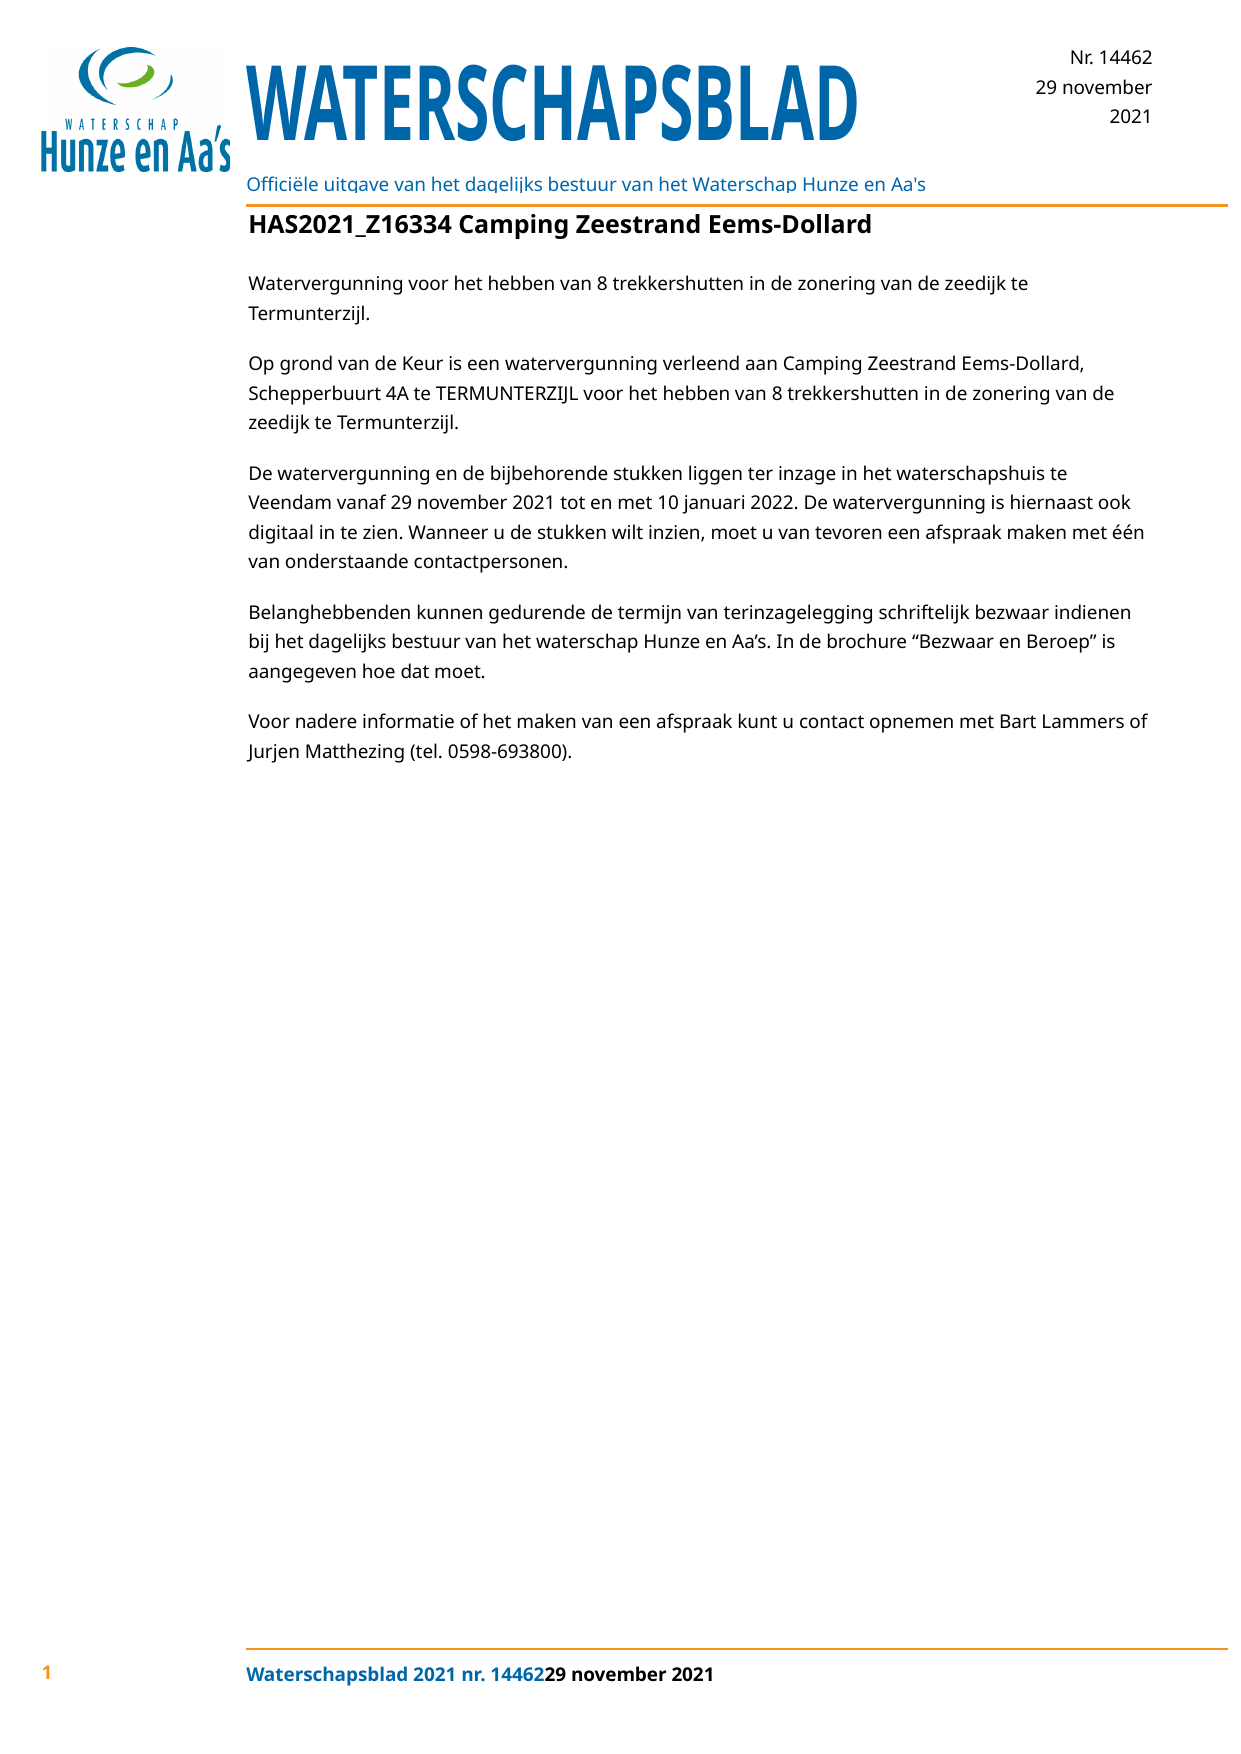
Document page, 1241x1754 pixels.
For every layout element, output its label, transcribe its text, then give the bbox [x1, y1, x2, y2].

text Belanghebbenden kunnen gedurende de termijn van terinzagelegging schriftelijk bezwaar indienen bij het dagelijks bestuur van het waterschap Hunze en Aa’s. In de brochure “Bezwaar en Beroep” is aangegeven hoe dat moet. [248, 599, 1152, 684]
picture [41, 47, 231, 172]
text Op grond van de Keur is een watervergunning verleend aan Camping Zeestrand Eems-Dollard, Schepperbuurt 4A te TERMUNTERZIJL voor het hebben van 8 trekkershutten in de zonering van de zeedijk te Termunterzijl. [248, 350, 1152, 435]
text HAS2021_Z16334 Camping Zeestrand Eems-Dollard [248, 207, 1152, 241]
text Voor nadere informatie of het maken van een afspraak kunt u contact opnemen met Bart Lammers of Jurjen Matthezing (tel. 0598-693800). [248, 709, 1152, 764]
picture [47, 154, 51, 172]
text Watervergunning voor het hebben van 8 trekkershutten in de zonering van de zeedijk te Termunterzijl. [248, 270, 1152, 326]
picture [226, 145, 231, 156]
picture [183, 163, 191, 172]
text De watervergunning en de bijbehorende stukken liggen ter inzage in het waterschapshuis te Veendam vanaf 29 november 2021 tot en met 10 januari 2022. De watervergunning is hiernaast ook digitaal in te zien. Wanneer u de stukken wilt inzien, moet u van tevoren een afspraak maken met één van onderstaande contactpersonen. [248, 460, 1152, 574]
